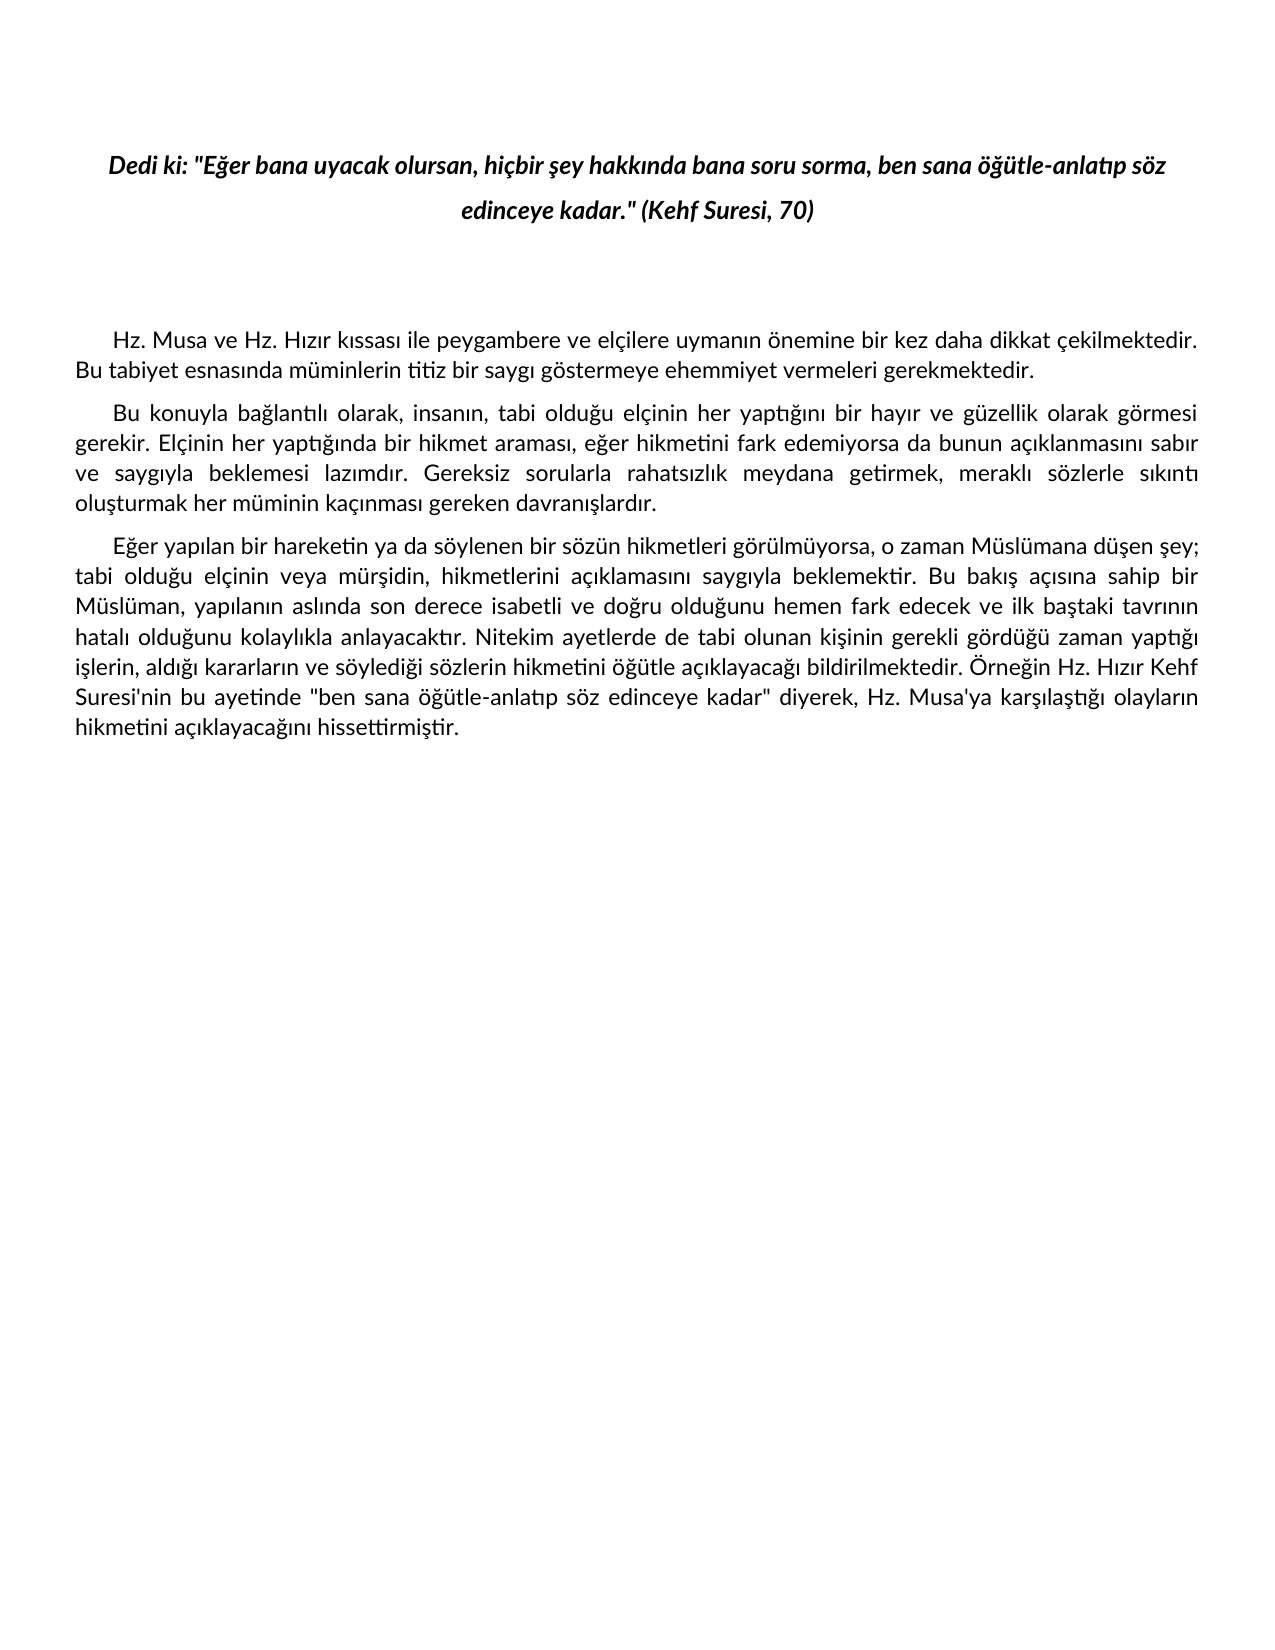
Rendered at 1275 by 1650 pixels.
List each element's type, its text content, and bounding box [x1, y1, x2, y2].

text Dedi ki: "Eğer bana uyacak olursan, hiçbir şey hakkında bana soru sorma, ben sana öğütle-anlatıp söz edinceye kadar." (Kehf Suresi, 70) [75, 150, 1200, 225]
text Hz. Musa ve Hz. Hızır kıssası ile peygambere ve elçilere uymanın önemine bir kez daha dikkat çekilmektedir. Bu tabiyet esnasında müminlerin titiz bir saygı göstermeye ehemmiyet vermeleri gerekmektedir. [75, 325, 1200, 383]
text Bu konuyla bağlantılı olarak, insanın, tabi olduğu elçinin her yaptığını bir hayır ve güzellik olarak görmesi gerekir. Elçinin her yaptığında bir hikmet araması, eğer hikmetini fark edemiyorsa da bunun açıklanmasını sabır ve saygıyla beklemesi lazımdır. Gereksiz sorularla rahatsızlık meydana getirmek, meraklı sözlerle sıkıntı oluşturmak her müminin kaçınması gereken davranışlardır. [75, 398, 1200, 516]
text Eğer yapılan bir hareketin ya da söylenen bir sözün hikmetleri görülmüyorsa, o zaman Müslümana düşen şey; tabi olduğu elçinin veya mürşidin, hikmetlerini açıklamasını saygıyla beklemektir. Bu bakış açısına sahip bir Müslüman, yapılanın aslında son derece isabetli ve doğru olduğunu hemen fark edecek ve ilk baştaki tavrının hatalı olduğunu kolaylıkla anlayacaktır. Nitekim ayetlerde de tabi olunan kişinin gerekli gördüğü zaman yaptığı işlerin, aldığı kararların ve söylediği sözlerin hikmetini öğütle açıklayacağı bildirilmektedir. Örneğin Hz. Hızır Kehf Suresi'nin bu ayetinde "ben sana öğütle-anlatıp söz edinceye kadar" diyerek, Hz. Musa'ya karşılaştığı olayların hikmetini açıklayacağını hissettirmiştir. [75, 532, 1200, 740]
